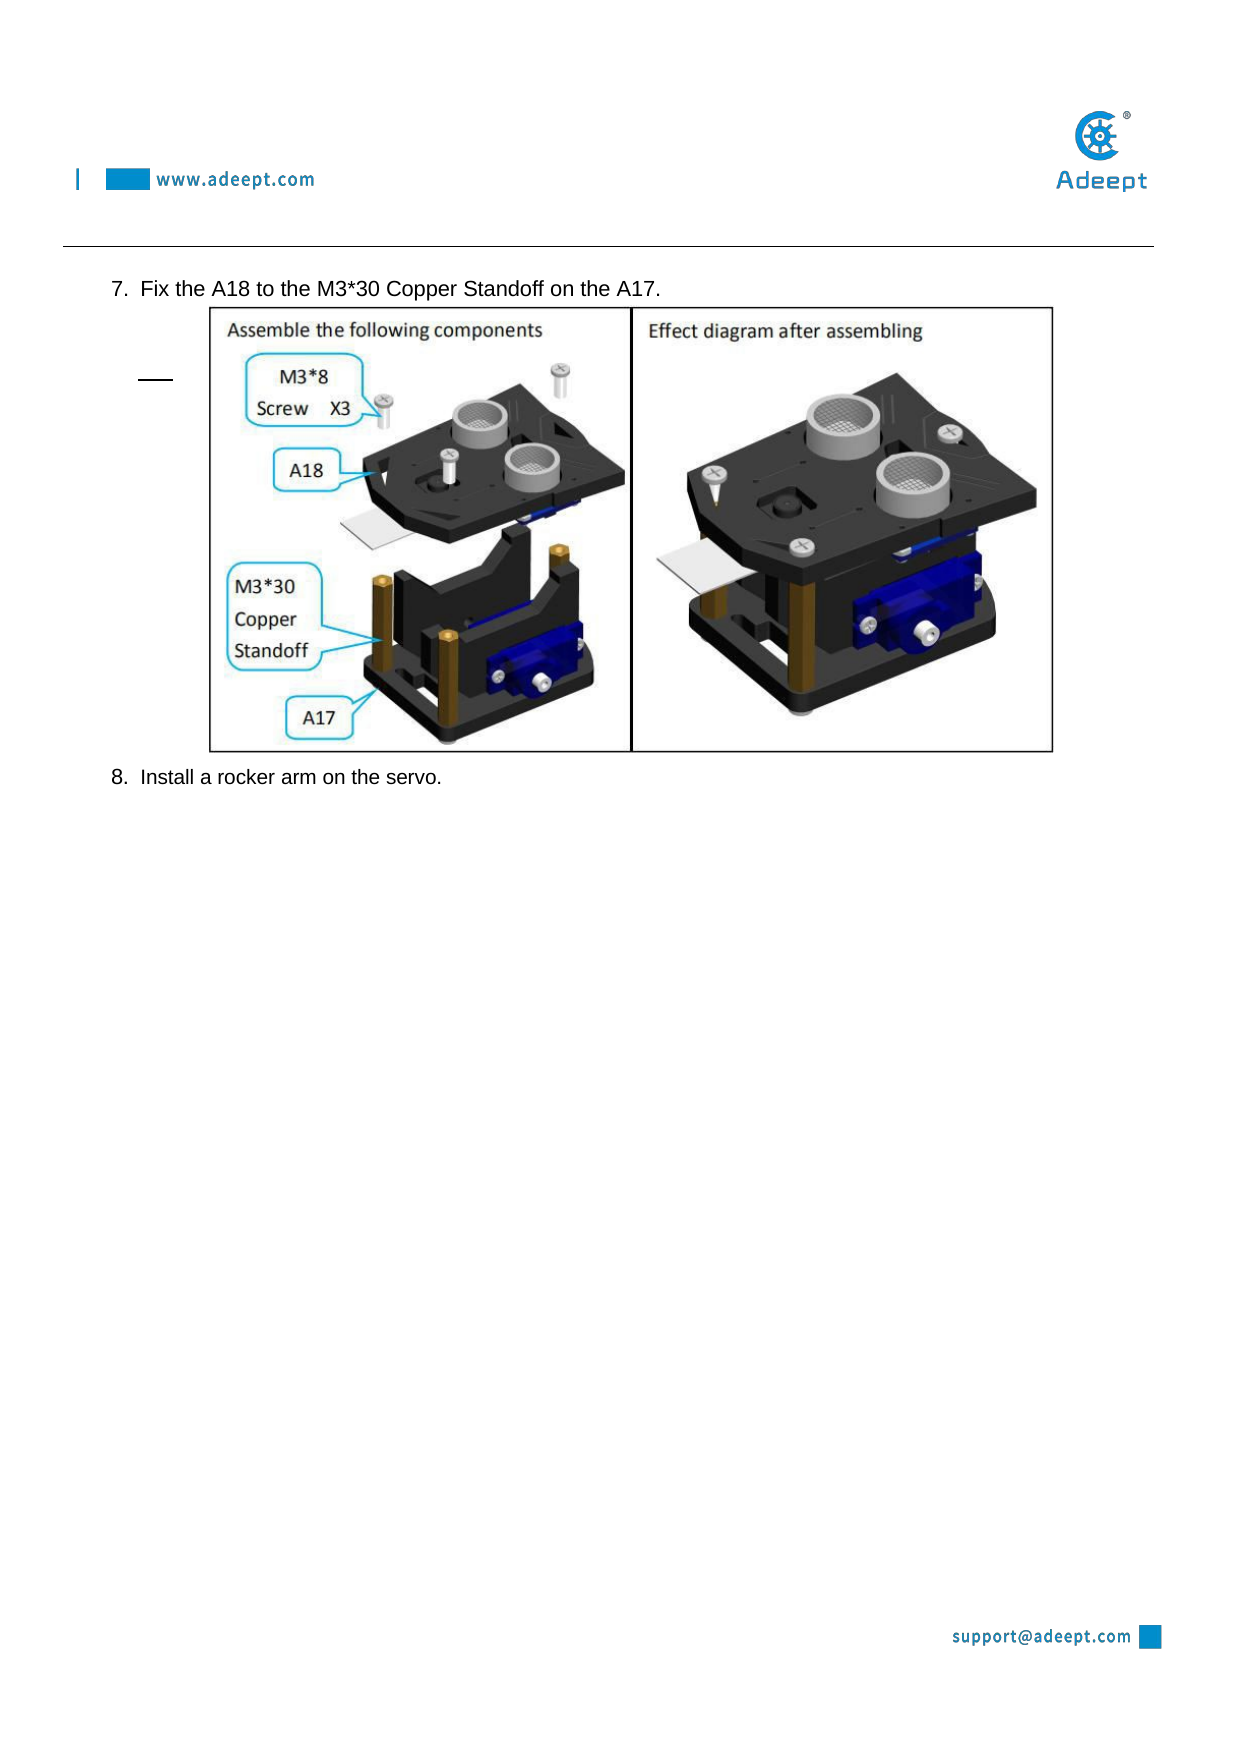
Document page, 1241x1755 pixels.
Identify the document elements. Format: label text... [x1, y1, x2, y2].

list Fix the A18 to the M3*30 Copper Standoff on the A17. [111, 276, 1178, 301]
list Install a rocker arm on the servo. [111, 764, 1178, 789]
